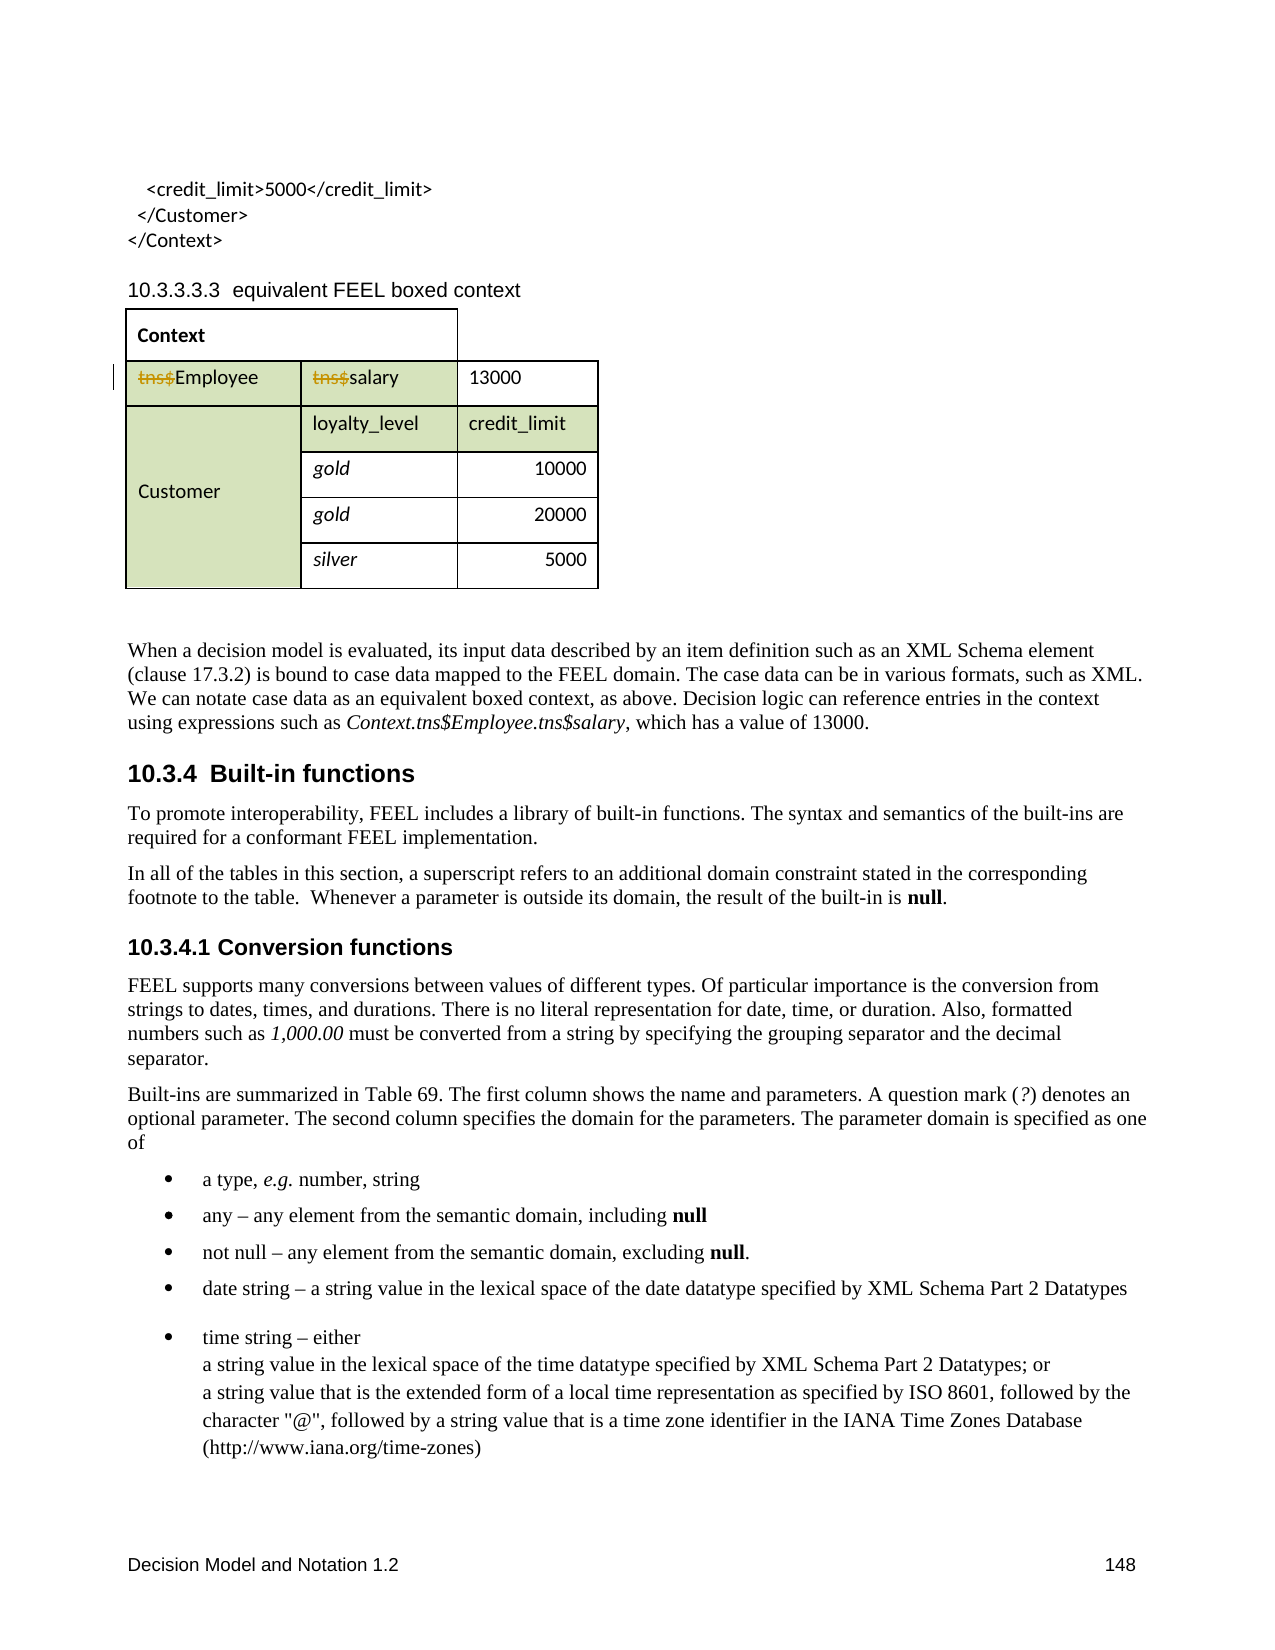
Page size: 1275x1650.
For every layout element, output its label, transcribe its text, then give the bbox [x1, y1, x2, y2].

table_cell gold [302, 453, 457, 496]
text In all of the tables in this section, a superscript refers to an additional domain constraint stated in the corresponding footnote to the table. Whenever a parameter is outside its domain, the result of the built-in is null. [127, 861, 1147, 909]
table_cell 5000 [458, 544, 597, 587]
list a type, e.g. number, string [165, 1167, 1147, 1191]
table_header [458, 308, 598, 360]
text <credit_limit>5000</credit_limit> </Customer> </Context> [127, 176, 1147, 253]
table_cell Employee [127, 362, 300, 405]
table_cell silver [302, 544, 457, 587]
subtitle equivalent FEEL boxed context [127, 278, 1147, 302]
table_cell 20000 [458, 498, 597, 542]
table_cell Customer [127, 407, 300, 587]
text To promote interoperability, FEEL includes a library of built-in functions. The syntax and semantics of the built-ins are required for a conformant FEEL implementation. [127, 801, 1147, 849]
list time string – either a string value in the lexical space of the time datatype specified by XML Schema Part 2 Datatypes; or a string value that is the extended form of a local time representation as specified by ISO 8601, followed by the character "@", followed by a string value that is a time zone identifier in the IANA Time Zones Database (http://www.iana.org/time-zones) [165, 1325, 1147, 1459]
list date string – a string value in the lexical space of the date datatype specified by XML Schema Part 2 Datatypes [165, 1276, 1147, 1300]
subtitle Built-in functions [127, 759, 1147, 788]
text FEEL supports many conversions between values of different types. Of particular importance is the conversion from strings to dates, times, and durations. There is no literal representation for date, time, or duration. Also, formatted numbers such as 1,000.00 must be converted from a string by specifying the grouping separator and the decimal separator. [127, 973, 1147, 1069]
text When a decision model is evaluated, its input data described by an item definition such as an XML Schema element (clause 7.3.2) is bound to case data mapped to the FEEL domain. The case data can be in various formats, such as XML. We can notate case data as an equivalent boxed context, as above. Decision logic can reference entries in the context using expressions such as Context.tns$Employee.tns$salary, which has a value of 13000. [127, 638, 1147, 734]
list any – any element from the semantic domain, including null [165, 1203, 1147, 1227]
list not null – any element from the semantic domain, excluding null. [165, 1240, 1147, 1264]
text Built-ins are summarized in Table 66. The first column shows the name and parameters. A question mark (?) denotes an optional parameter. The second column specifies the domain for the parameters. The parameter domain is specified as one of [127, 1082, 1147, 1154]
table_cell gold [302, 498, 457, 542]
table_cell loyalty_level [302, 407, 457, 451]
table_header Context [127, 310, 457, 360]
table_cell credit_limit [458, 407, 597, 451]
table_cell salary [302, 362, 457, 405]
table_cell 13000 [458, 362, 597, 405]
subtitle Conversion functions [127, 934, 1147, 961]
table_cell 10000 [458, 453, 597, 496]
